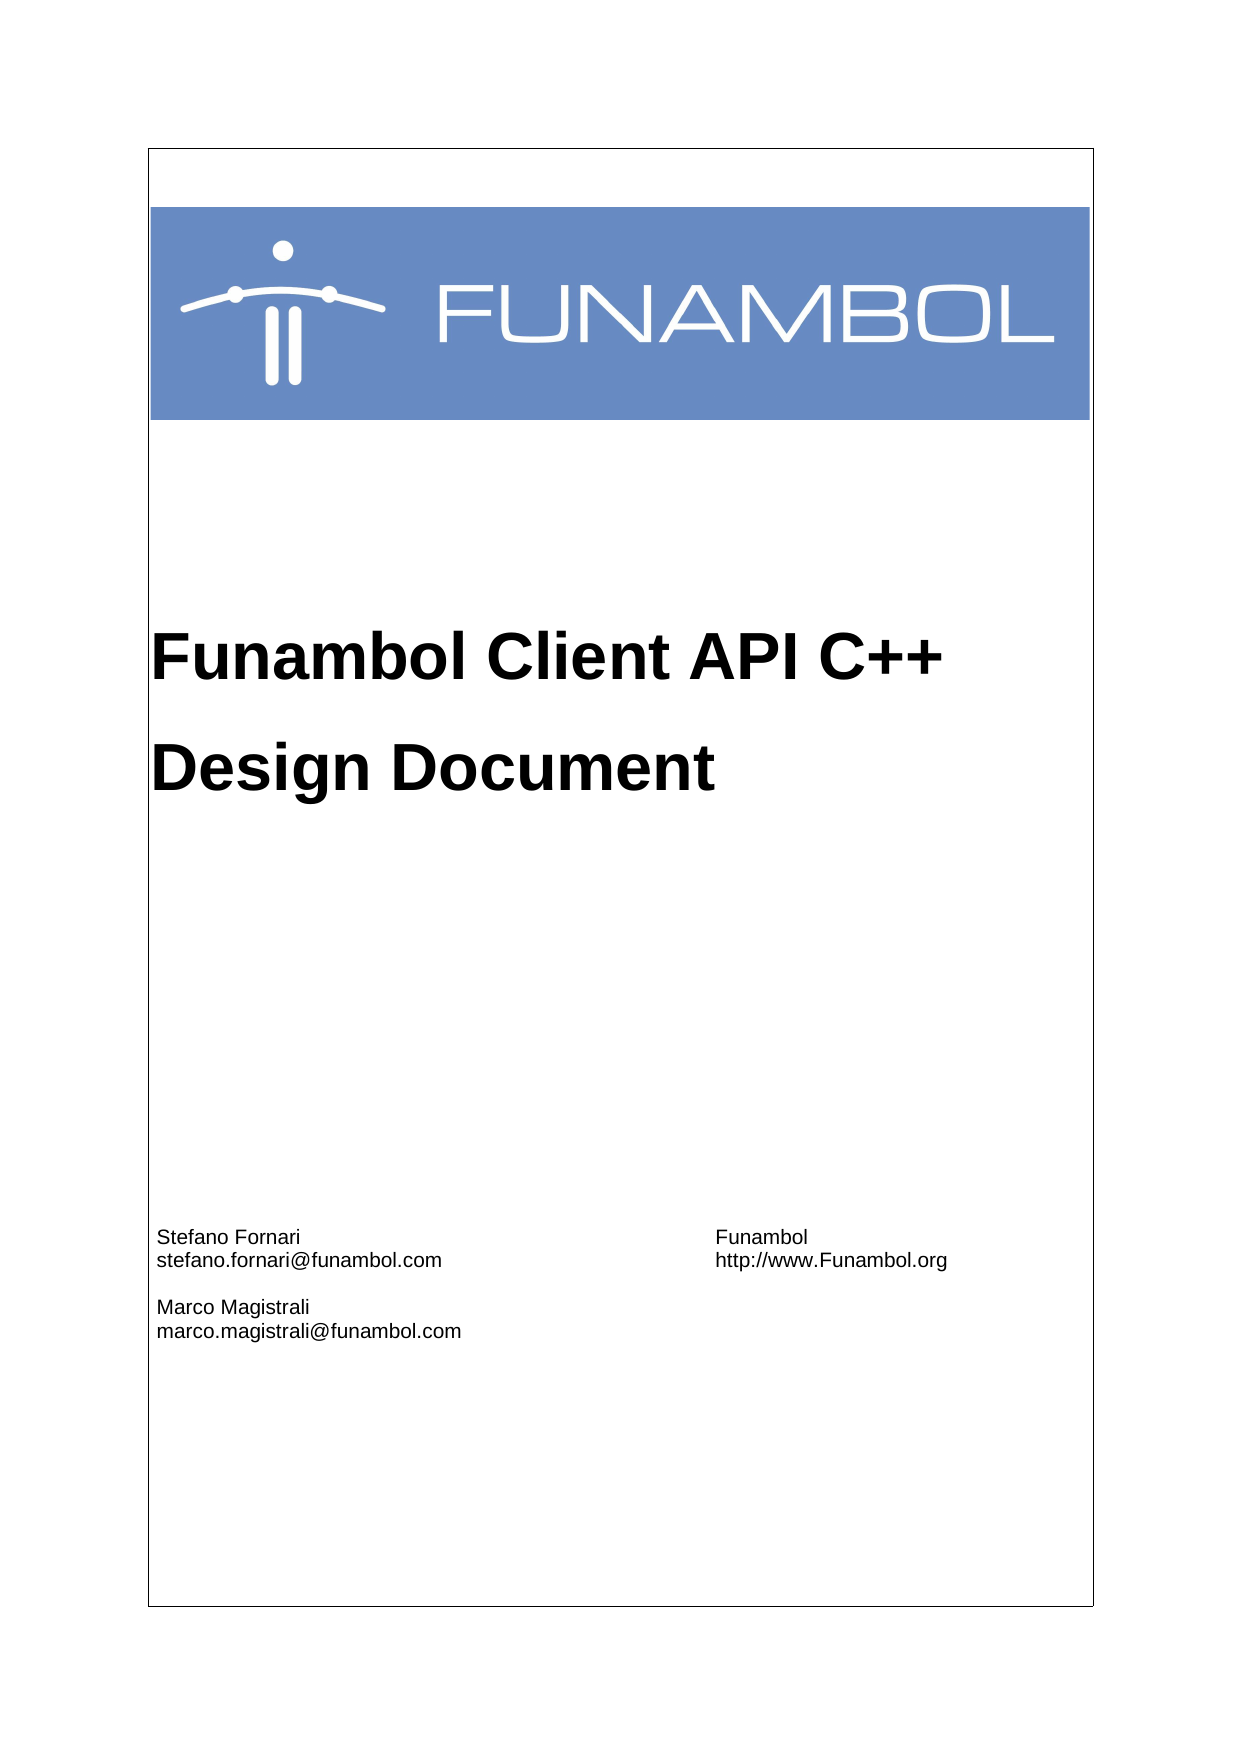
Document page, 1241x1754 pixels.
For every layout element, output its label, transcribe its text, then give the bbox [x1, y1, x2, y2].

text Funambol Client API C++ Design Document [151, 619, 1089, 804]
picture [150, 207, 1090, 420]
table_header Stefano Fornari stefano.fornari@funambol.com Marco Magistrali marco.magistrali@funambol.com [151, 1220, 709, 1349]
table_header Funambol http://www.Funambol.org [710, 1220, 1089, 1349]
